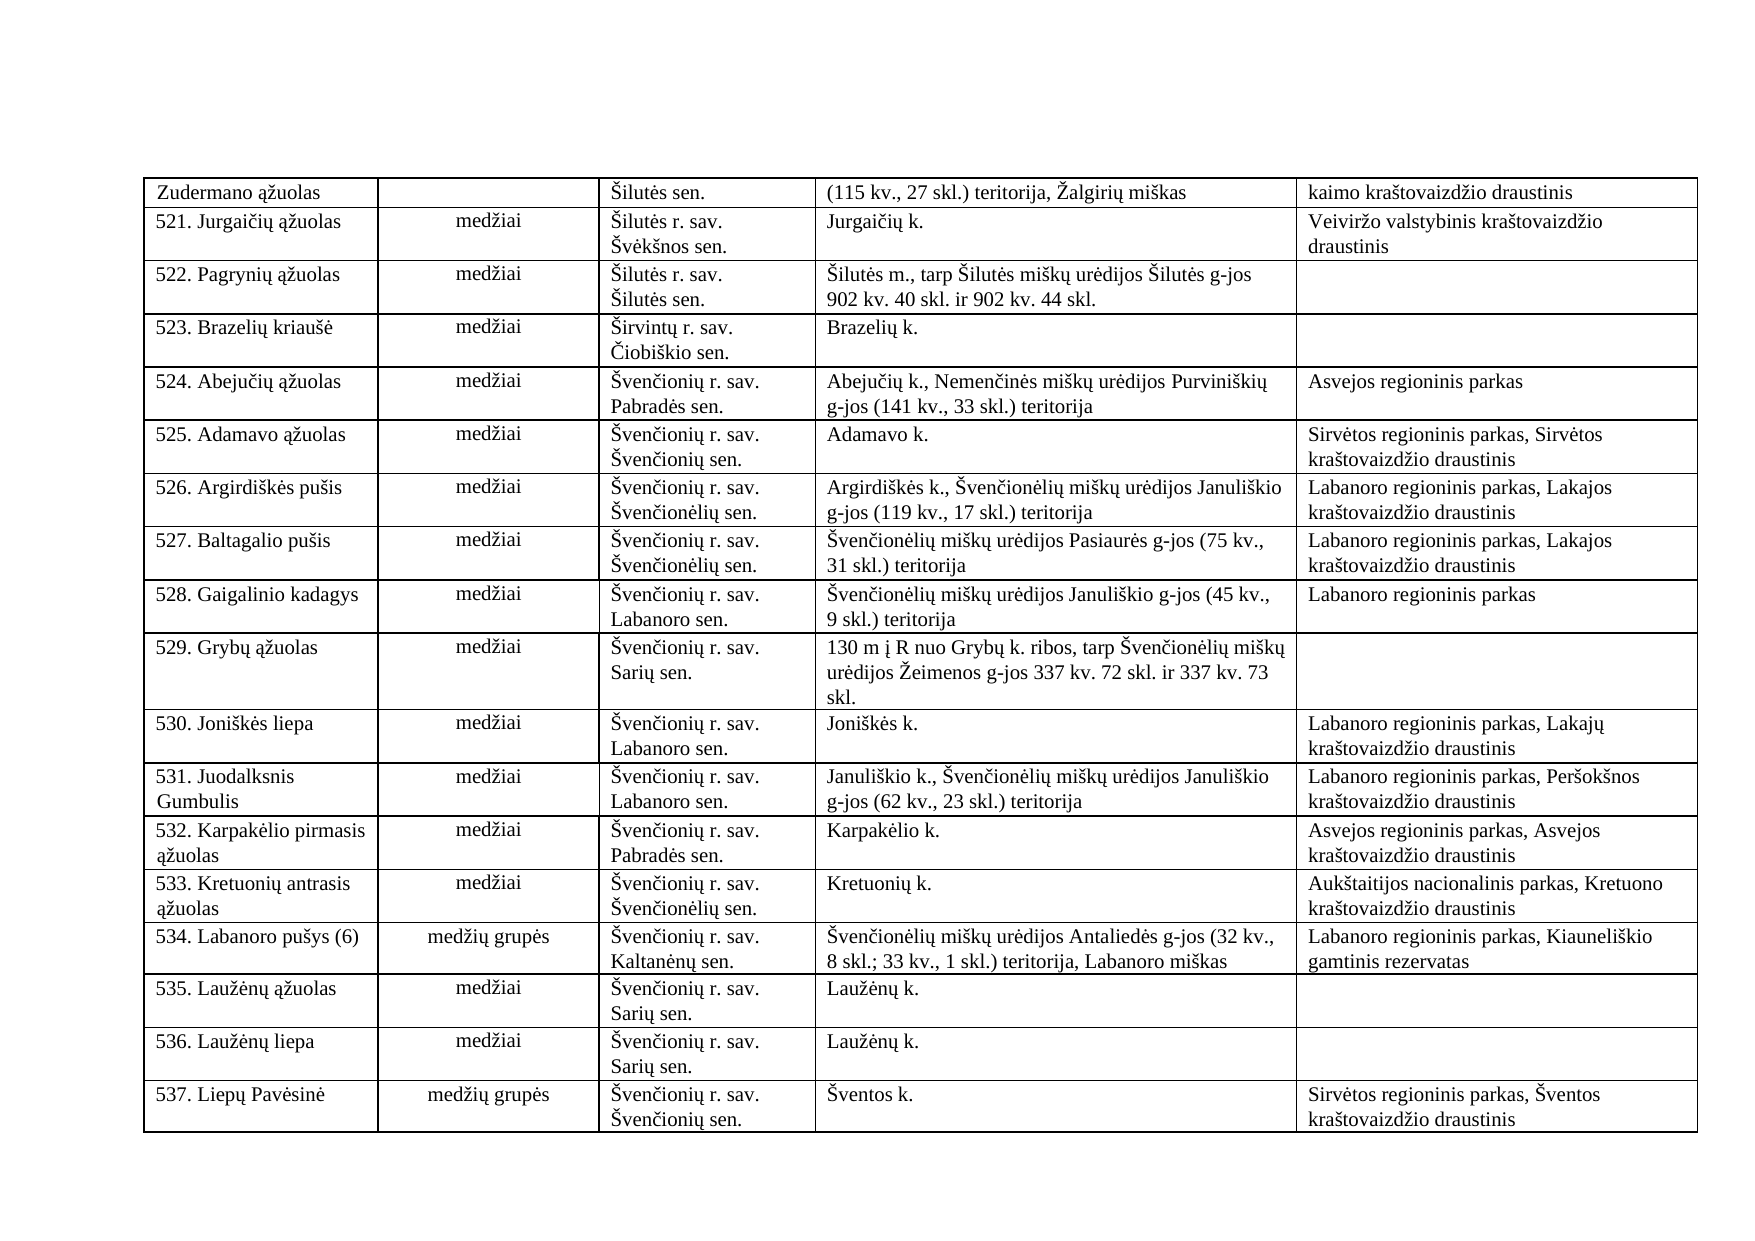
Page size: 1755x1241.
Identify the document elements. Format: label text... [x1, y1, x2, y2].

table_cell Švenčionių r. sav. Sarių sen. [600, 1028, 815, 1080]
table_cell Švenčionių r. sav. Pabradės sen. [600, 817, 815, 868]
table_cell Aukštaitijos nacionalinis parkas, Kretuono kraštovaizdžio draustinis [1297, 870, 1697, 922]
table_cell Sirvėtos regioninis parkas, Sirvėtos kraštovaizdžio draustinis [1297, 421, 1697, 472]
table_cell Jurgaičių k. [816, 208, 1296, 259]
table_cell Labanoro regioninis parkas, Lakajos kraštovaizdžio draustinis [1297, 527, 1697, 579]
table_cell medžiai [379, 368, 598, 419]
table_cell Šilutės m., tarp Šilutės miškų urėdijos Šilutės g-jos 902 kv. 40 skl. ir 902 kv. 44 skl. [816, 261, 1296, 313]
table_cell medžiai [379, 208, 598, 259]
table_cell Laužėnų k. [816, 975, 1296, 1026]
table_cell 532. Karpakėlio pirmasis ąžuolas [145, 817, 377, 868]
table_cell Švenčionių r. sav. Sarių sen. [600, 975, 815, 1026]
table_cell Januliškio k., Švenčionėlių miškų urėdijos Januliškio g-jos (62 kv., 23 skl.) teritorija [816, 764, 1296, 815]
table_cell Širvintų r. sav. Čiobiškio sen. [600, 315, 815, 366]
table_cell Joniškės k. [816, 710, 1296, 762]
table_cell Švenčionėlių miškų urėdijos Januliškio g-jos (45 kv., 9 skl.) teritorija [816, 581, 1296, 632]
table_cell Švenčionių r. sav. Labanoro sen. [600, 764, 815, 815]
table_cell kaimo kraštovaizdžio draustinis [1297, 179, 1697, 206]
table_cell medžiai [379, 710, 598, 762]
table_cell 528. Gaigalinio kadagys [145, 581, 377, 632]
table_cell Labanoro regioninis parkas, Kiauneliškio gamtinis rezervatas [1297, 923, 1697, 973]
table_cell [1297, 634, 1697, 709]
table_cell medžiai [379, 315, 598, 366]
table_cell medžiai [379, 1028, 598, 1080]
table_cell Švenčionių r. sav. Kaltanėnų sen. [600, 923, 815, 973]
table_cell [1297, 261, 1697, 313]
table_cell 531. Juodalksnis Gumbulis [145, 764, 377, 815]
table_cell Asvejos regioninis parkas, Asvejos kraštovaizdžio draustinis [1297, 817, 1697, 868]
table_cell 535. Laužėnų ąžuolas [145, 975, 377, 1026]
table_cell Argirdiškės k., Švenčionėlių miškų urėdijos Januliškio g-jos (119 kv., 17 skl.) teritorija [816, 474, 1296, 526]
table_cell Sirvėtos regioninis parkas, Šventos kraštovaizdžio draustinis [1297, 1081, 1697, 1131]
table_cell medžiai [379, 975, 598, 1026]
table_cell 521. Jurgaičių ąžuolas [145, 208, 377, 259]
table_cell 530. Joniškės liepa [145, 710, 377, 762]
table_cell Labanoro regioninis parkas, Lakajos kraštovaizdžio draustinis [1297, 474, 1697, 526]
table_cell Brazelių k. [816, 315, 1296, 366]
table_cell (115 kv., 27 skl.) teritorija, Žalgirių miškas [816, 179, 1296, 206]
table_cell Švenčionių r. sav. Labanoro sen. [600, 581, 815, 632]
table_cell Kretuonių k. [816, 870, 1296, 922]
table_cell Labanoro regioninis parkas, Lakajų kraštovaizdžio draustinis [1297, 710, 1697, 762]
table_cell medžiai [379, 634, 598, 709]
table_cell medžiai [379, 764, 599, 815]
table_cell Šventos k. [816, 1081, 1296, 1131]
table_cell Asvejos regioninis parkas [1297, 368, 1697, 419]
table_cell Zudermano ąžuolas [145, 179, 377, 206]
table_cell 527. Baltagalio pušis [145, 527, 377, 579]
table_cell 524. Abejučių ąžuolas [145, 368, 377, 419]
table_cell [1297, 1028, 1697, 1080]
table_cell medžiai [379, 870, 598, 922]
table_cell Laužėnų k. [816, 1028, 1296, 1080]
table_cell 523. Brazelių kriaušė [145, 315, 377, 366]
table_cell medžių grupės [379, 923, 598, 973]
table_cell medžiai [379, 581, 599, 632]
table_cell Karpakėlio k. [816, 817, 1296, 868]
table_cell Šilutės sen. [600, 179, 815, 206]
table_cell 130 m į R nuo Grybų k. ribos, tarp Švenčionėlių miškų urėdijos Žeimenos g-jos 337 kv. 72 skl. ir 337 kv. 73 skl. [816, 634, 1296, 709]
table_cell medžiai [379, 817, 598, 868]
table_cell 533. Kretuonių antrasis ąžuolas [145, 870, 377, 922]
table_cell medžiai [379, 527, 598, 579]
table_cell Švenčionių r. sav. Sarių sen. [600, 634, 815, 709]
table_cell Švenčionių r. sav. Švenčionėlių sen. [600, 870, 815, 922]
table_cell [379, 179, 598, 206]
table_cell medžiai [379, 474, 598, 526]
table_cell medžių grupės [379, 1081, 598, 1131]
table_cell Šilutės r. sav. Šilutės sen. [600, 261, 815, 313]
table_cell 536. Laužėnų liepa [145, 1028, 377, 1080]
table_cell Labanoro regioninis parkas [1297, 581, 1697, 632]
table_cell 537. Liepų Pavėsinė [145, 1081, 377, 1131]
table_cell Veiviržo valstybinis kraštovaizdžio draustinis [1297, 208, 1697, 259]
table_cell medžiai [379, 261, 598, 313]
table_cell Labanoro regioninis parkas, Peršokšnos kraštovaizdžio draustinis [1297, 764, 1697, 815]
table_cell Švenčionių r. sav. Švenčionių sen. [600, 1081, 815, 1131]
table_cell 534. Labanoro pušys (6) [145, 923, 377, 973]
table_cell Švenčionių r. sav. Švenčionėlių sen. [600, 474, 815, 526]
table_cell 529. Grybų ąžuolas [145, 634, 377, 709]
table_cell Šilutės r. sav. Švėkšnos sen. [600, 208, 815, 259]
table_cell medžiai [379, 421, 598, 472]
table_cell Adamavo k. [816, 421, 1296, 472]
table_cell [1297, 975, 1697, 1026]
table_cell Švenčionėlių miškų urėdijos Pasiaurės g-jos (75 kv., 31 skl.) teritorija [816, 527, 1296, 579]
table_cell Švenčionių r. sav. Labanoro sen. [600, 710, 815, 762]
table_cell 525. Adamavo ąžuolas [145, 421, 377, 472]
table_cell 526. Argirdiškės pušis [145, 474, 377, 526]
table_cell Švenčionių r. sav. Pabradės sen. [600, 368, 815, 419]
table_cell Švenčionių r. sav. Švenčionėlių sen. [600, 527, 815, 579]
table_cell Švenčionių r. sav. Švenčionių sen. [600, 421, 815, 472]
table_cell Abejučių k., Nemenčinės miškų urėdijos Purviniškių g-jos (141 kv., 33 skl.) teritorija [816, 368, 1296, 419]
table_cell [1297, 315, 1697, 366]
table_cell Švenčionėlių miškų urėdijos Antaliedės g-jos (32 kv., 8 skl.; 33 kv., 1 skl.) teritorija, Labanoro miškas [816, 923, 1296, 973]
table_cell 522. Pagrynių ąžuolas [145, 261, 377, 313]
